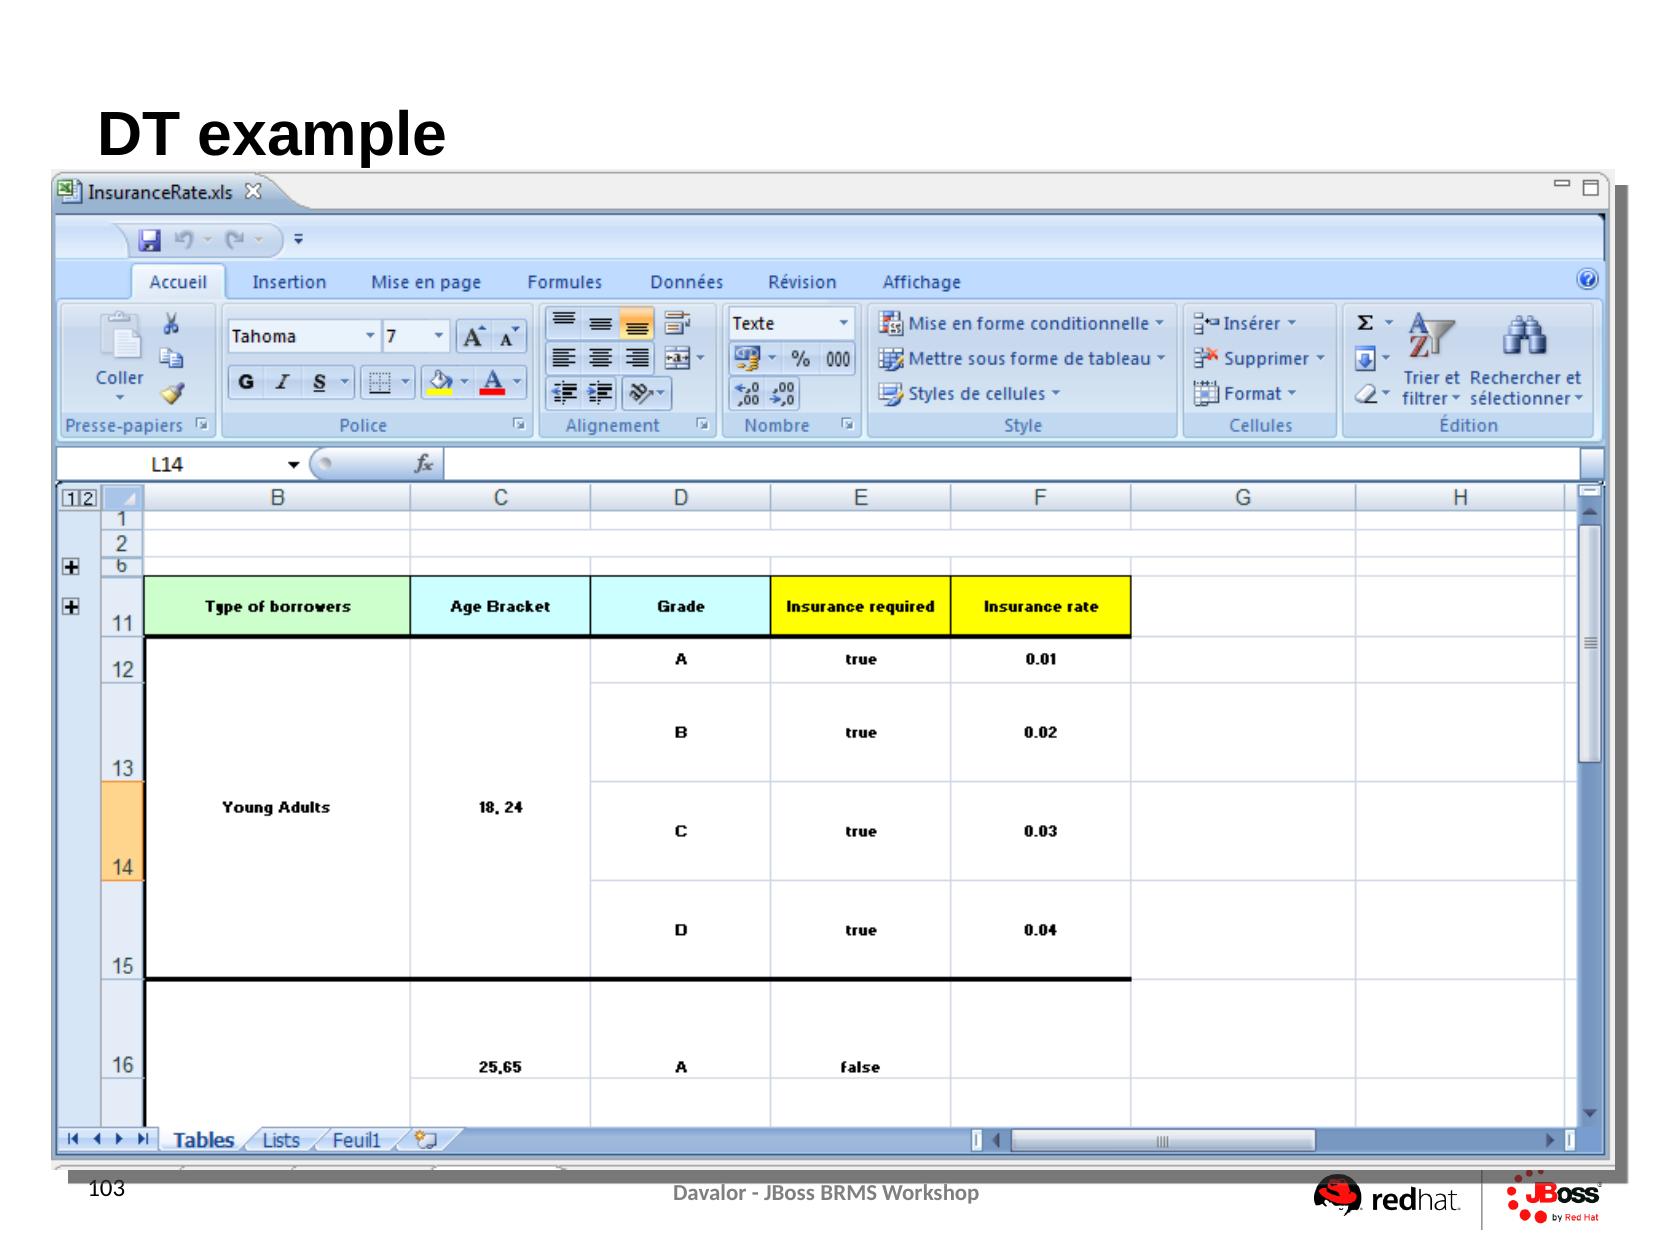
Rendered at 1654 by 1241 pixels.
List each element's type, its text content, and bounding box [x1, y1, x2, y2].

picture [1314, 1185, 1602, 1230]
title DT example [82, 95, 1571, 169]
picture [51, 169, 1615, 1170]
